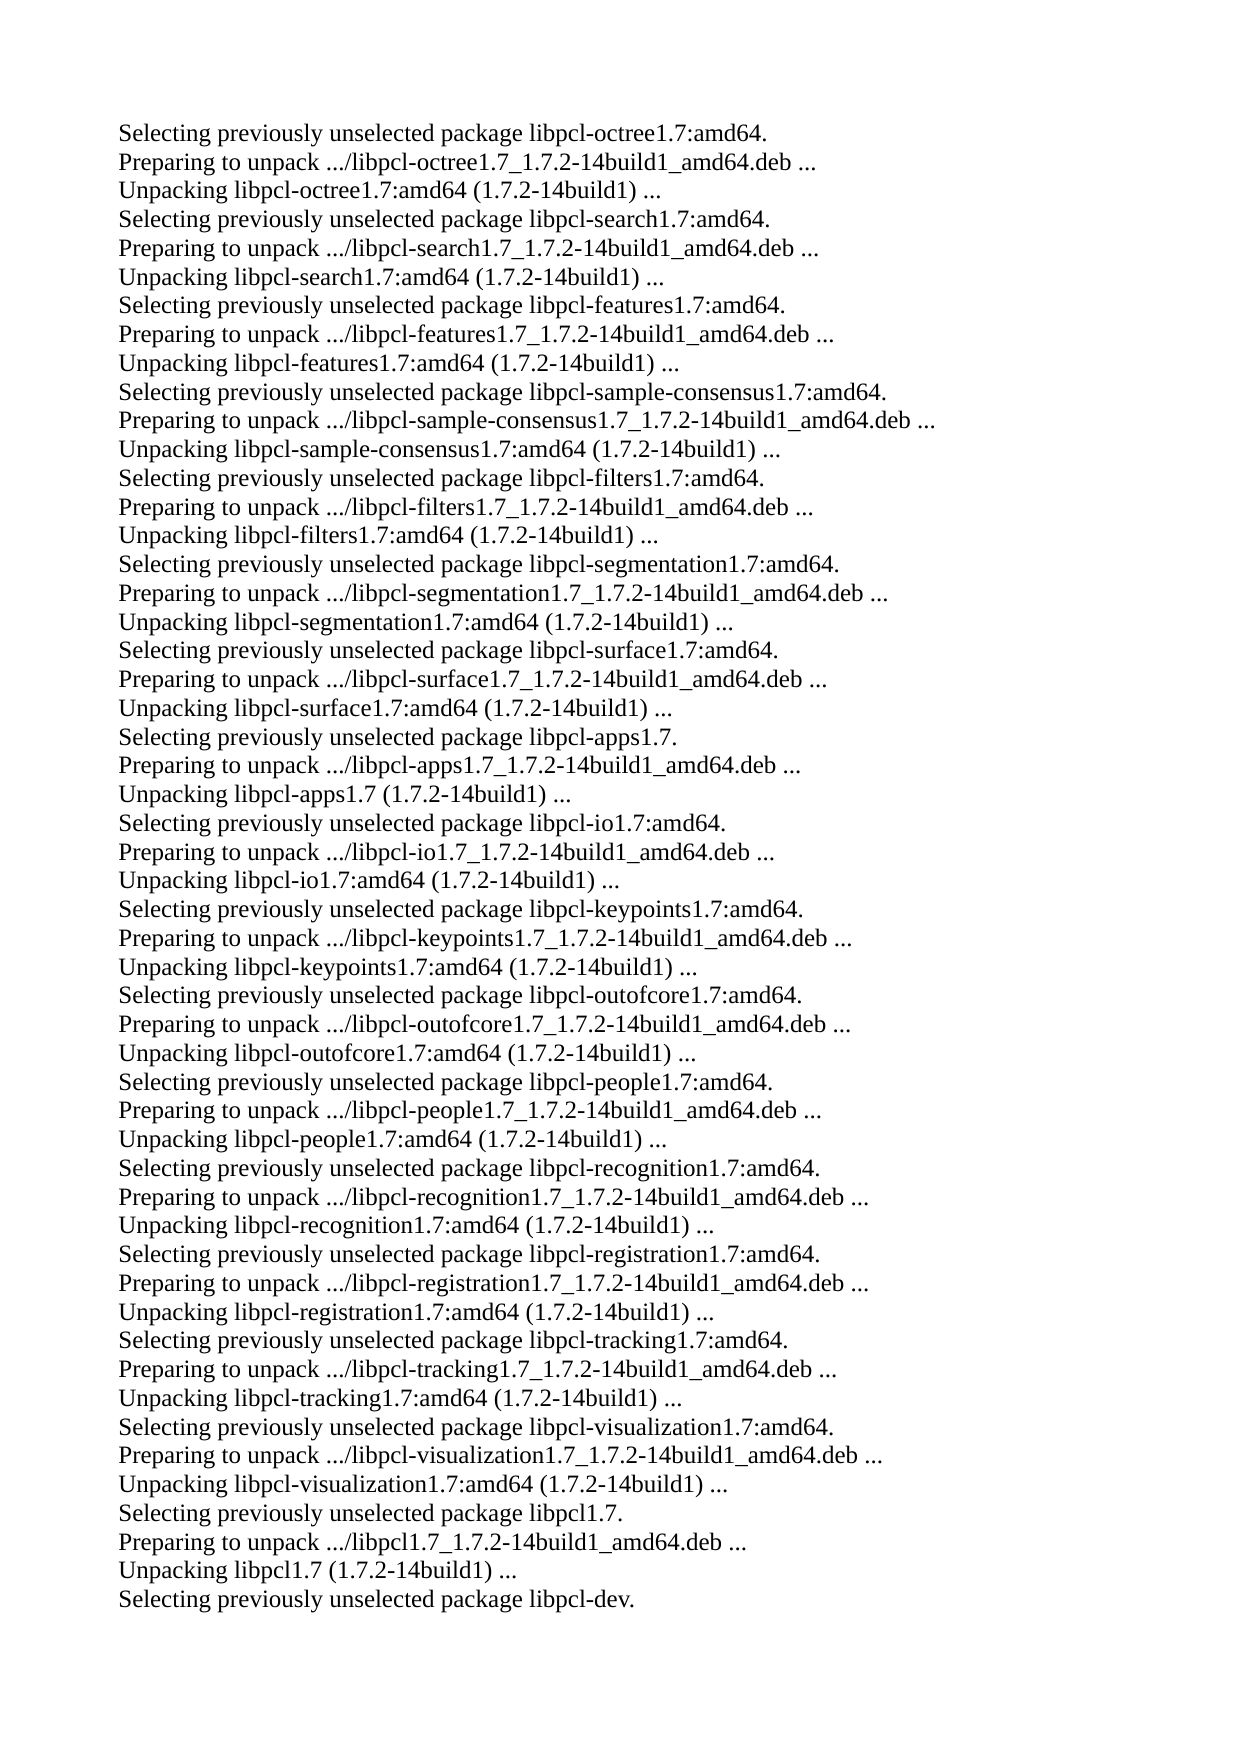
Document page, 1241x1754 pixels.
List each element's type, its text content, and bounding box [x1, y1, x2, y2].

text Preparing to unpack .../libpcl-keypoints1.7_1.7.2-14build1_amd64.deb ... [118, 923, 1122, 952]
text Selecting previously unselected package libpcl-people1.7:amd64. [118, 1067, 1122, 1096]
text Selecting previously unselected package libpcl-tracking1.7:amd64. [118, 1326, 1122, 1354]
text Preparing to unpack .../libpcl-segmentation1.7_1.7.2-14build1_amd64.deb ... [118, 578, 1122, 607]
text Unpacking libpcl-visualization1.7:amd64 (1.7.2-14build1) ... [118, 1469, 1122, 1498]
text Unpacking libpcl-search1.7:amd64 (1.7.2-14build1) ... [118, 262, 1122, 291]
text Preparing to unpack .../libpcl-recognition1.7_1.7.2-14build1_amd64.deb ... [118, 1182, 1122, 1211]
text Selecting previously unselected package libpcl-io1.7:amd64. [118, 808, 1122, 837]
text Selecting previously unselected package libpcl-segmentation1.7:amd64. [118, 549, 1122, 578]
text Unpacking libpcl-surface1.7:amd64 (1.7.2-14build1) ... [118, 693, 1122, 722]
text Selecting previously unselected package libpcl-octree1.7:amd64. [118, 118, 1122, 147]
text Preparing to unpack .../libpcl-registration1.7_1.7.2-14build1_amd64.deb ... [118, 1268, 1122, 1297]
text Selecting previously unselected package libpcl-visualization1.7:amd64. [118, 1412, 1122, 1441]
text Preparing to unpack .../libpcl-octree1.7_1.7.2-14build1_amd64.deb ... [118, 147, 1122, 176]
text Preparing to unpack .../libpcl-outofcore1.7_1.7.2-14build1_amd64.deb ... [118, 1009, 1122, 1038]
text Selecting previously unselected package libpcl-recognition1.7:amd64. [118, 1153, 1122, 1182]
text Unpacking libpcl-segmentation1.7:amd64 (1.7.2-14build1) ... [118, 607, 1122, 636]
text Preparing to unpack .../libpcl-tracking1.7_1.7.2-14build1_amd64.deb ... [118, 1354, 1122, 1383]
text Selecting previously unselected package libpcl-outofcore1.7:amd64. [118, 981, 1122, 1009]
text Unpacking libpcl-keypoints1.7:amd64 (1.7.2-14build1) ... [118, 952, 1122, 981]
text Preparing to unpack .../libpcl-io1.7_1.7.2-14build1_amd64.deb ... [118, 837, 1122, 866]
text Preparing to unpack .../libpcl-filters1.7_1.7.2-14build1_amd64.deb ... [118, 492, 1122, 521]
text Selecting previously unselected package libpcl-search1.7:amd64. [118, 204, 1122, 233]
text Unpacking libpcl-octree1.7:amd64 (1.7.2-14build1) ... [118, 176, 1122, 204]
text Selecting previously unselected package libpcl-sample-consensus1.7:amd64. [118, 377, 1122, 406]
text Preparing to unpack .../libpcl-people1.7_1.7.2-14build1_amd64.deb ... [118, 1096, 1122, 1124]
text Unpacking libpcl-recognition1.7:amd64 (1.7.2-14build1) ... [118, 1211, 1122, 1239]
text Selecting previously unselected package libpcl-filters1.7:amd64. [118, 463, 1122, 492]
text Preparing to unpack .../libpcl-visualization1.7_1.7.2-14build1_amd64.deb ... [118, 1441, 1122, 1469]
text Unpacking libpcl-people1.7:amd64 (1.7.2-14build1) ... [118, 1124, 1122, 1153]
text Selecting previously unselected package libpcl1.7. [118, 1498, 1122, 1527]
text Selecting previously unselected package libpcl-dev. [118, 1584, 1122, 1613]
text Selecting previously unselected package libpcl-features1.7:amd64. [118, 291, 1122, 319]
text Unpacking libpcl-registration1.7:amd64 (1.7.2-14build1) ... [118, 1297, 1122, 1326]
text Selecting previously unselected package libpcl-surface1.7:amd64. [118, 636, 1122, 664]
text Preparing to unpack .../libpcl1.7_1.7.2-14build1_amd64.deb ... [118, 1527, 1122, 1556]
text Unpacking libpcl-io1.7:amd64 (1.7.2-14build1) ... [118, 866, 1122, 894]
text Preparing to unpack .../libpcl-features1.7_1.7.2-14build1_amd64.deb ... [118, 319, 1122, 348]
text Unpacking libpcl-sample-consensus1.7:amd64 (1.7.2-14build1) ... [118, 434, 1122, 463]
text Selecting previously unselected package libpcl-keypoints1.7:amd64. [118, 894, 1122, 923]
text Preparing to unpack .../libpcl-sample-consensus1.7_1.7.2-14build1_amd64.deb ... [118, 406, 1122, 434]
text Unpacking libpcl-filters1.7:amd64 (1.7.2-14build1) ... [118, 521, 1122, 549]
text Preparing to unpack .../libpcl-search1.7_1.7.2-14build1_amd64.deb ... [118, 233, 1122, 262]
text Selecting previously unselected package libpcl-apps1.7. [118, 722, 1122, 751]
text Unpacking libpcl-features1.7:amd64 (1.7.2-14build1) ... [118, 348, 1122, 377]
text Unpacking libpcl1.7 (1.7.2-14build1) ... [118, 1556, 1122, 1584]
text Selecting previously unselected package libpcl-registration1.7:amd64. [118, 1239, 1122, 1268]
text Unpacking libpcl-outofcore1.7:amd64 (1.7.2-14build1) ... [118, 1038, 1122, 1067]
text Unpacking libpcl-apps1.7 (1.7.2-14build1) ... [118, 779, 1122, 808]
text Preparing to unpack .../libpcl-surface1.7_1.7.2-14build1_amd64.deb ... [118, 664, 1122, 693]
text Preparing to unpack .../libpcl-apps1.7_1.7.2-14build1_amd64.deb ... [118, 751, 1122, 779]
text Unpacking libpcl-tracking1.7:amd64 (1.7.2-14build1) ... [118, 1383, 1122, 1412]
